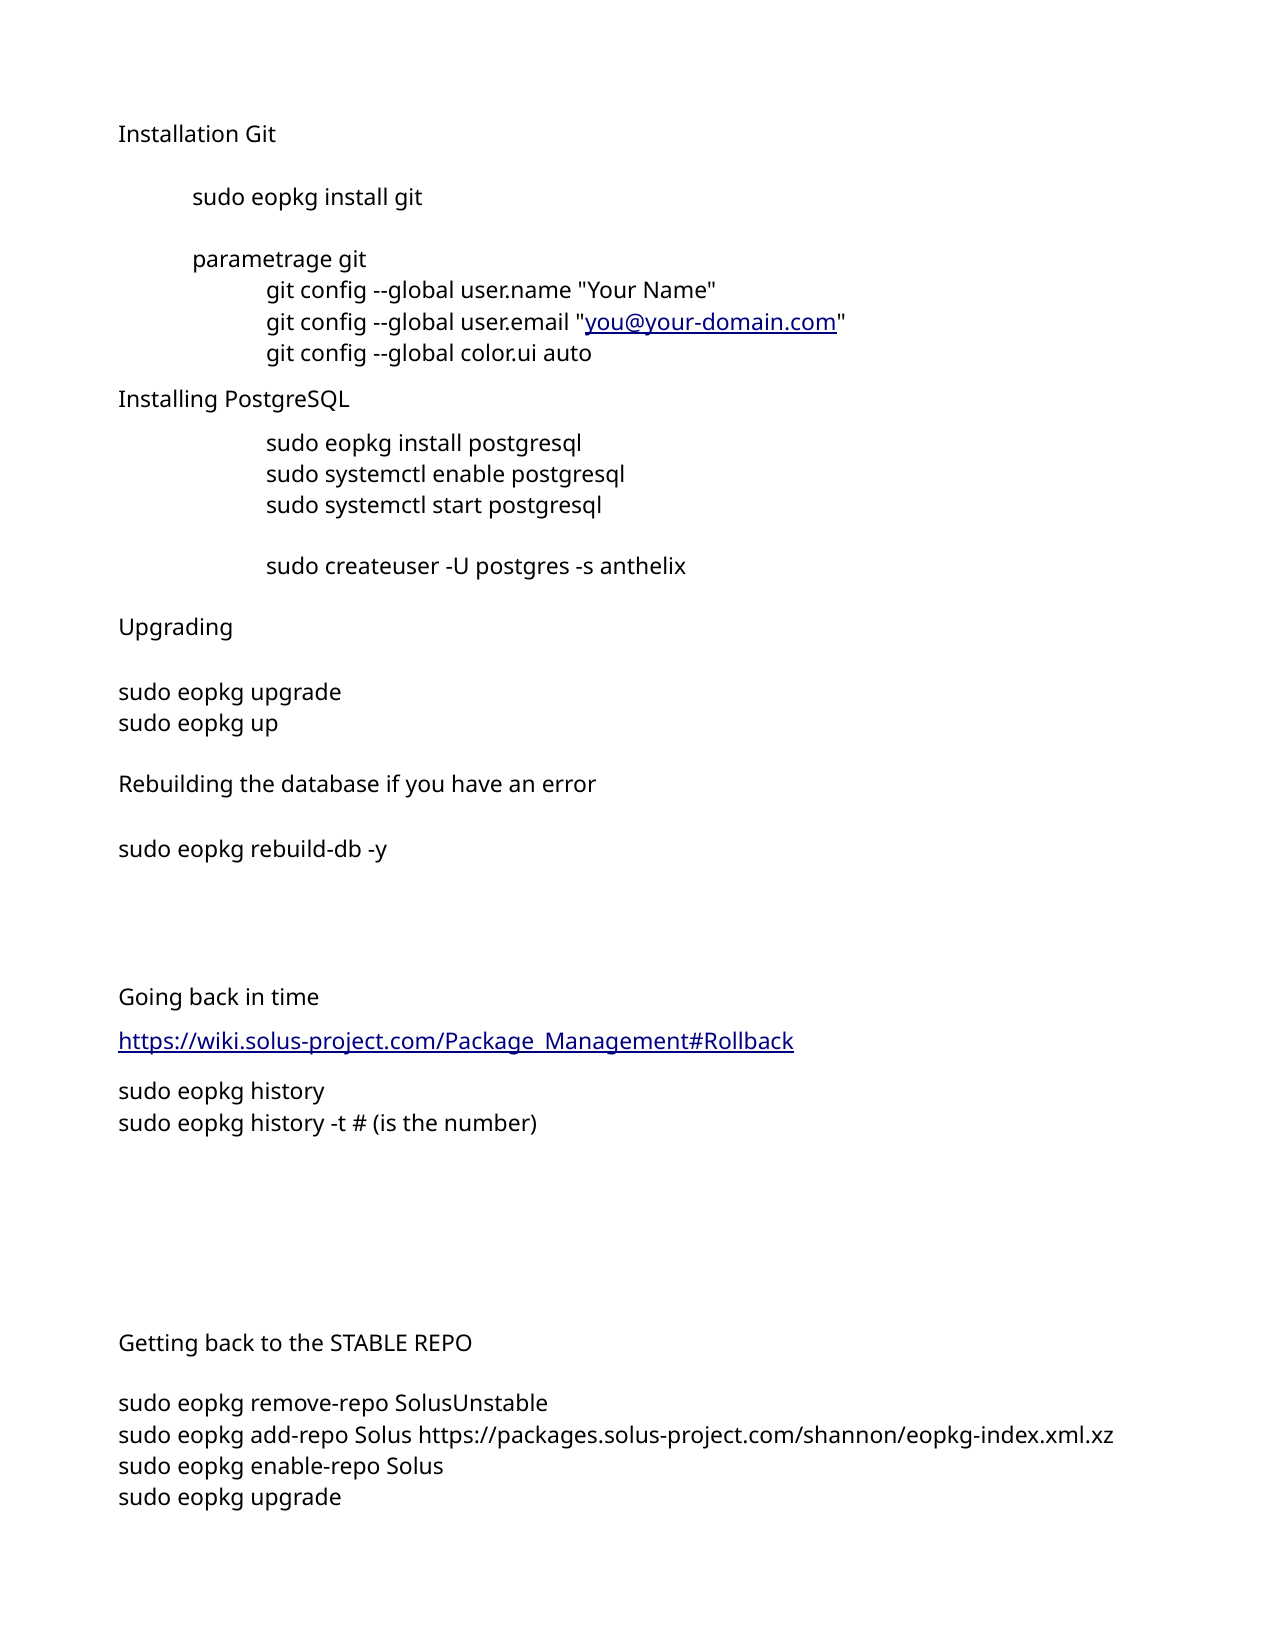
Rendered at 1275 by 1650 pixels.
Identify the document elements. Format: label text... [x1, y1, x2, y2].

text parametrage git [118, 243, 1157, 274]
text sudo eopkg up [118, 707, 1157, 738]
text sudo eopkg install postgresql [118, 426, 1157, 458]
text sudo createuser -U postgres -s anthelix [118, 550, 1157, 581]
text sudo systemctl enable postgresql [118, 458, 1157, 489]
subtitle Going back in time [118, 981, 1157, 1012]
text sudo eopkg add-repo Solus https://packages.solus-project.com/shannon/eopkg-index.xml.xz [118, 1419, 1157, 1450]
text sudo eopkg rebuild-db -y [118, 833, 1157, 864]
text sudo eopkg upgrade [118, 676, 1157, 707]
text sudo systemctl start postgresql [118, 489, 1157, 520]
text sudo eopkg remove-repo SolusUnstable [118, 1387, 1157, 1419]
text sudo eopkg install git [118, 181, 1157, 212]
subtitle Installing PostgreSQL [118, 383, 1157, 414]
text sudo eopkg history [118, 1075, 1157, 1107]
text git config --global user.email "you@your-domain.com" [118, 306, 1157, 337]
text sudo eopkg enable-repo Solus [118, 1450, 1157, 1481]
text Upgrading [118, 610, 1157, 642]
text Rebuilding the database if you have an error [118, 768, 1157, 799]
text Installation Git [118, 118, 1157, 149]
subtitle Getting back to the STABLE REPO [118, 1327, 1157, 1358]
text https://wiki.solus-project.com/Package_Management#Rollback [118, 1025, 1157, 1056]
text sudo eopkg history -t # (is the number) [118, 1107, 1157, 1138]
text git config --global color.ui auto [118, 337, 1157, 368]
text git config --global user.name "Your Name" [118, 274, 1157, 306]
text sudo eopkg upgrade [118, 1481, 1157, 1512]
